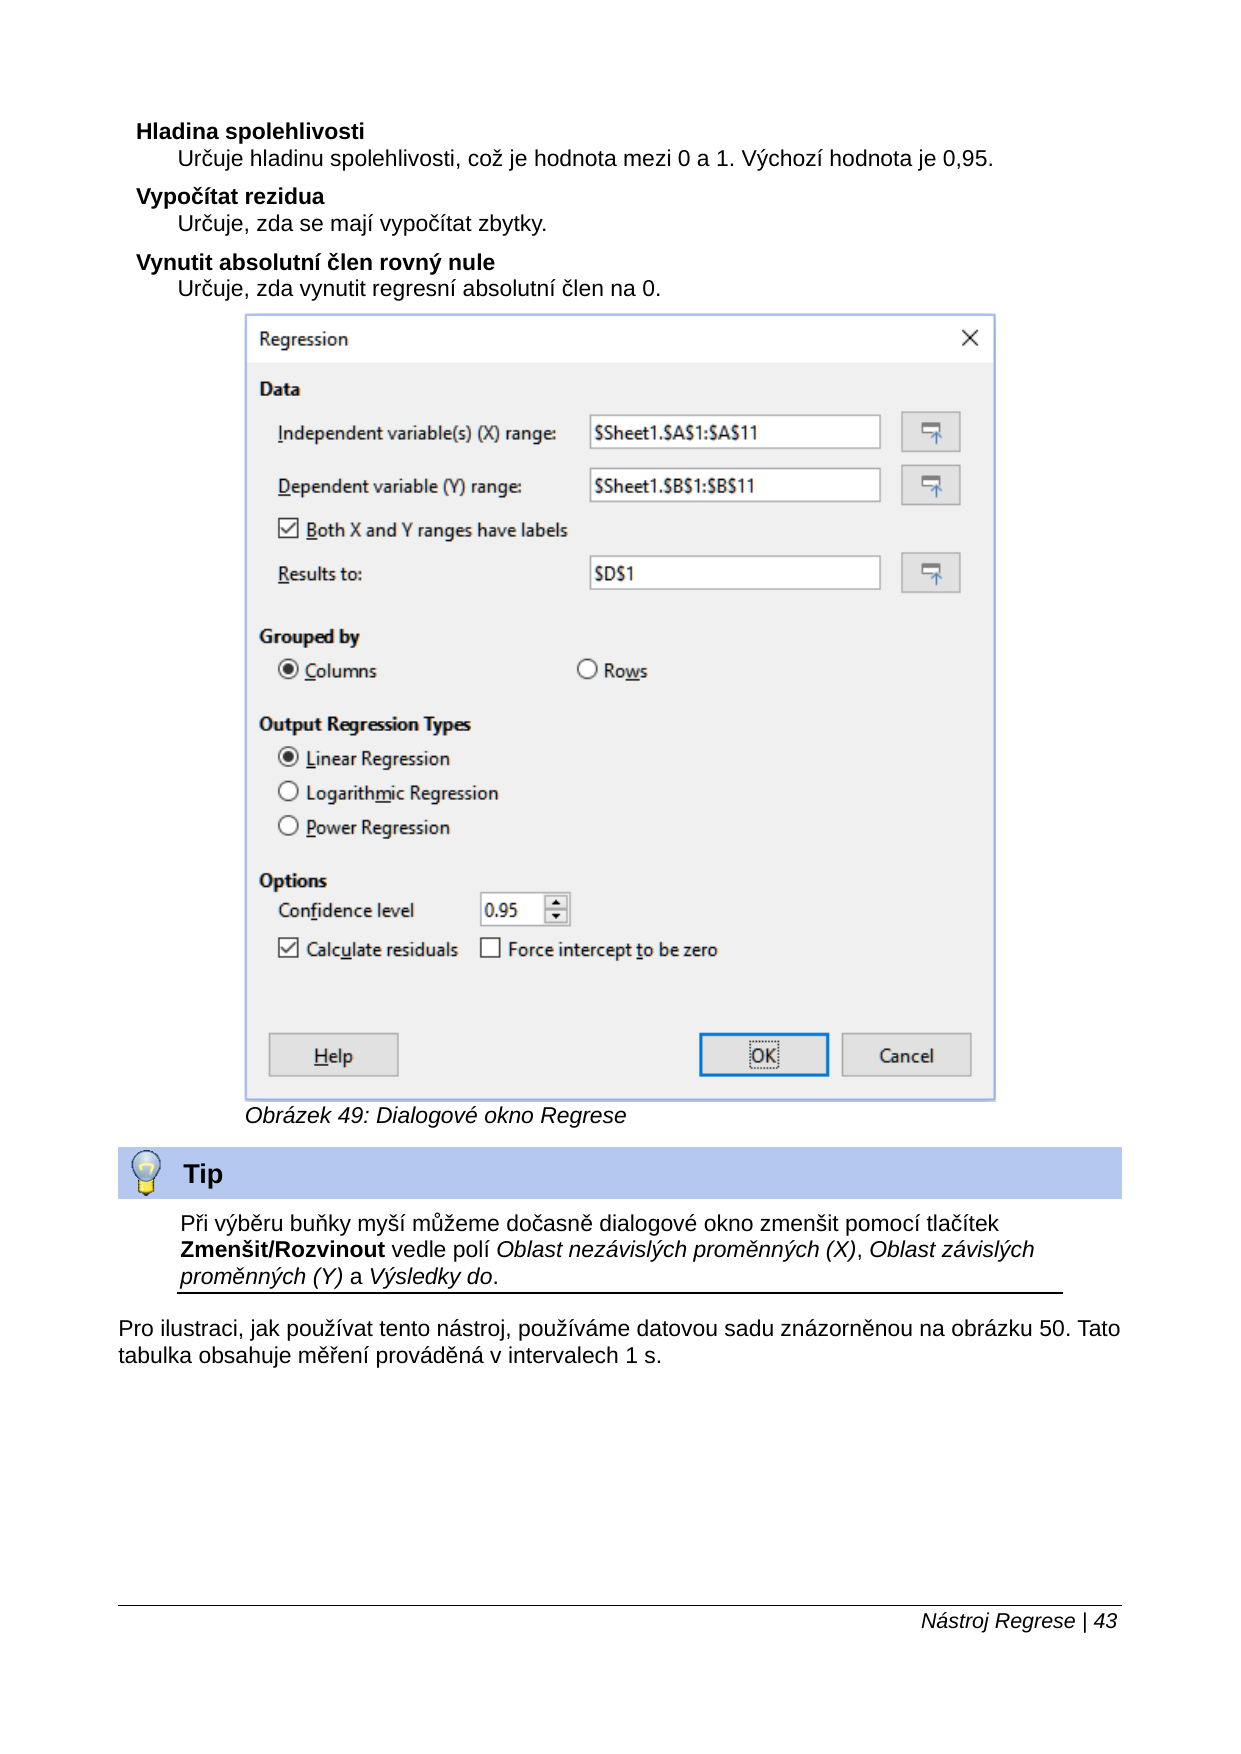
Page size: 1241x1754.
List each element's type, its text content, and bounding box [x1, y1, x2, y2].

text Vynutit absolutní člen rovný nule [136, 248, 1122, 275]
text Určuje, zda se mají vypočítat zbytky. [177, 210, 1122, 236]
text Určuje hladinu spolehlivosti, což je hodnota mezi 0 a 1. Výchozí hodnota je 0,95. [177, 144, 1122, 171]
subtitle Tip [118, 1147, 1122, 1199]
text Vypočítat rezidua [136, 183, 1122, 210]
text Obrázek 49: Dialogové okno Regrese [244, 1102, 996, 1128]
picture [119, 1148, 170, 1199]
text Určuje, zda vynutit regresní absolutní člen na 0. [177, 275, 1122, 301]
picture [244, 313, 997, 1102]
text Pro ilustraci, jak používat tento nástroj, používáme datovou sadu znázorněnou na obrázku 50. Tato tabulka obsahuje měření prováděná v intervalech 1 s. [118, 1315, 1122, 1368]
text Hladina spolehlivosti [136, 118, 1122, 144]
text Při výběru buňky myší můžeme dočasně dialogové okno zmenšit pomocí tlačítek Zmenšit/Rozvinout vedle polí Oblast nezávislých proměnných (X), Oblast závislých proměnných (Y) a Výsledky do. [177, 1207, 1063, 1292]
